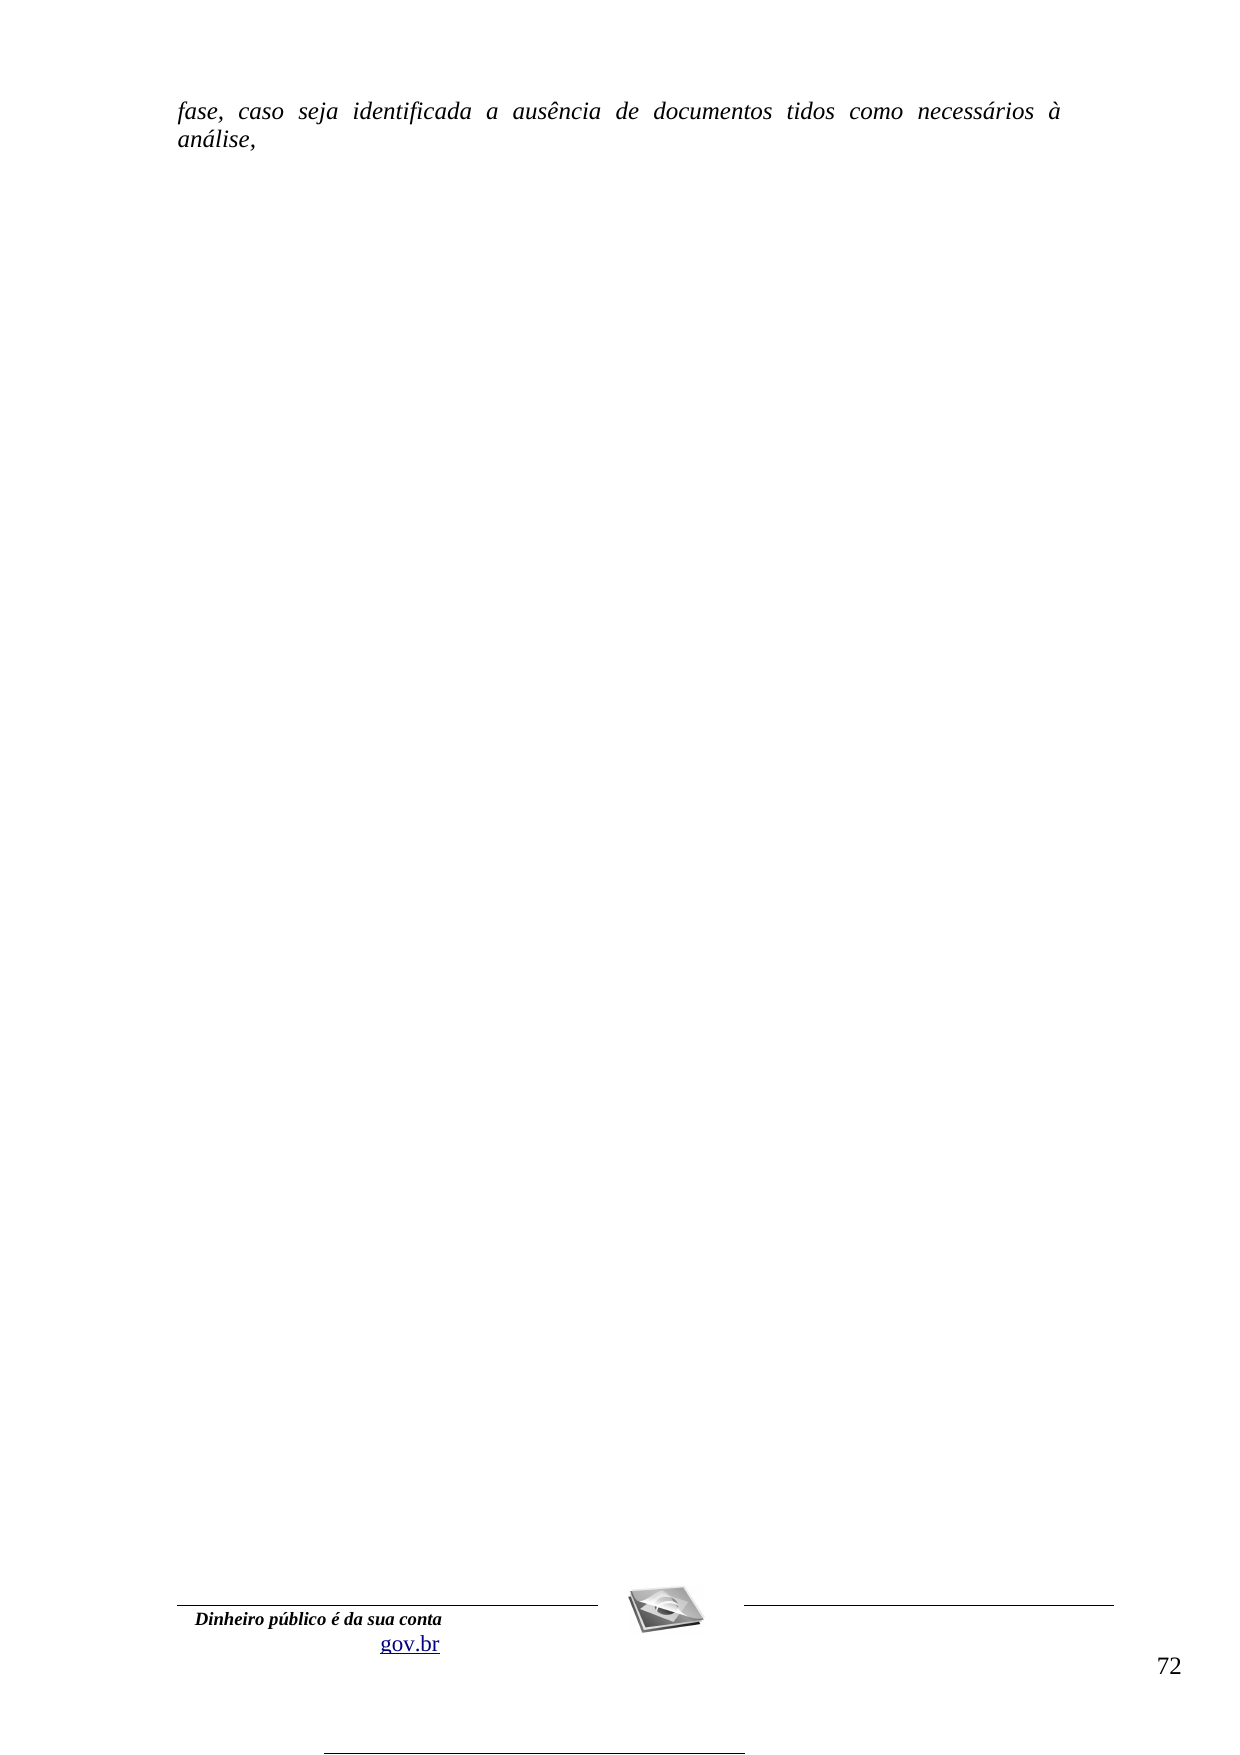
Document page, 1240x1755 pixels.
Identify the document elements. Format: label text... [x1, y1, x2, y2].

text fase, caso seja identificada a ausência de documentos tidos como necessários à análise, [177, 96, 1061, 153]
